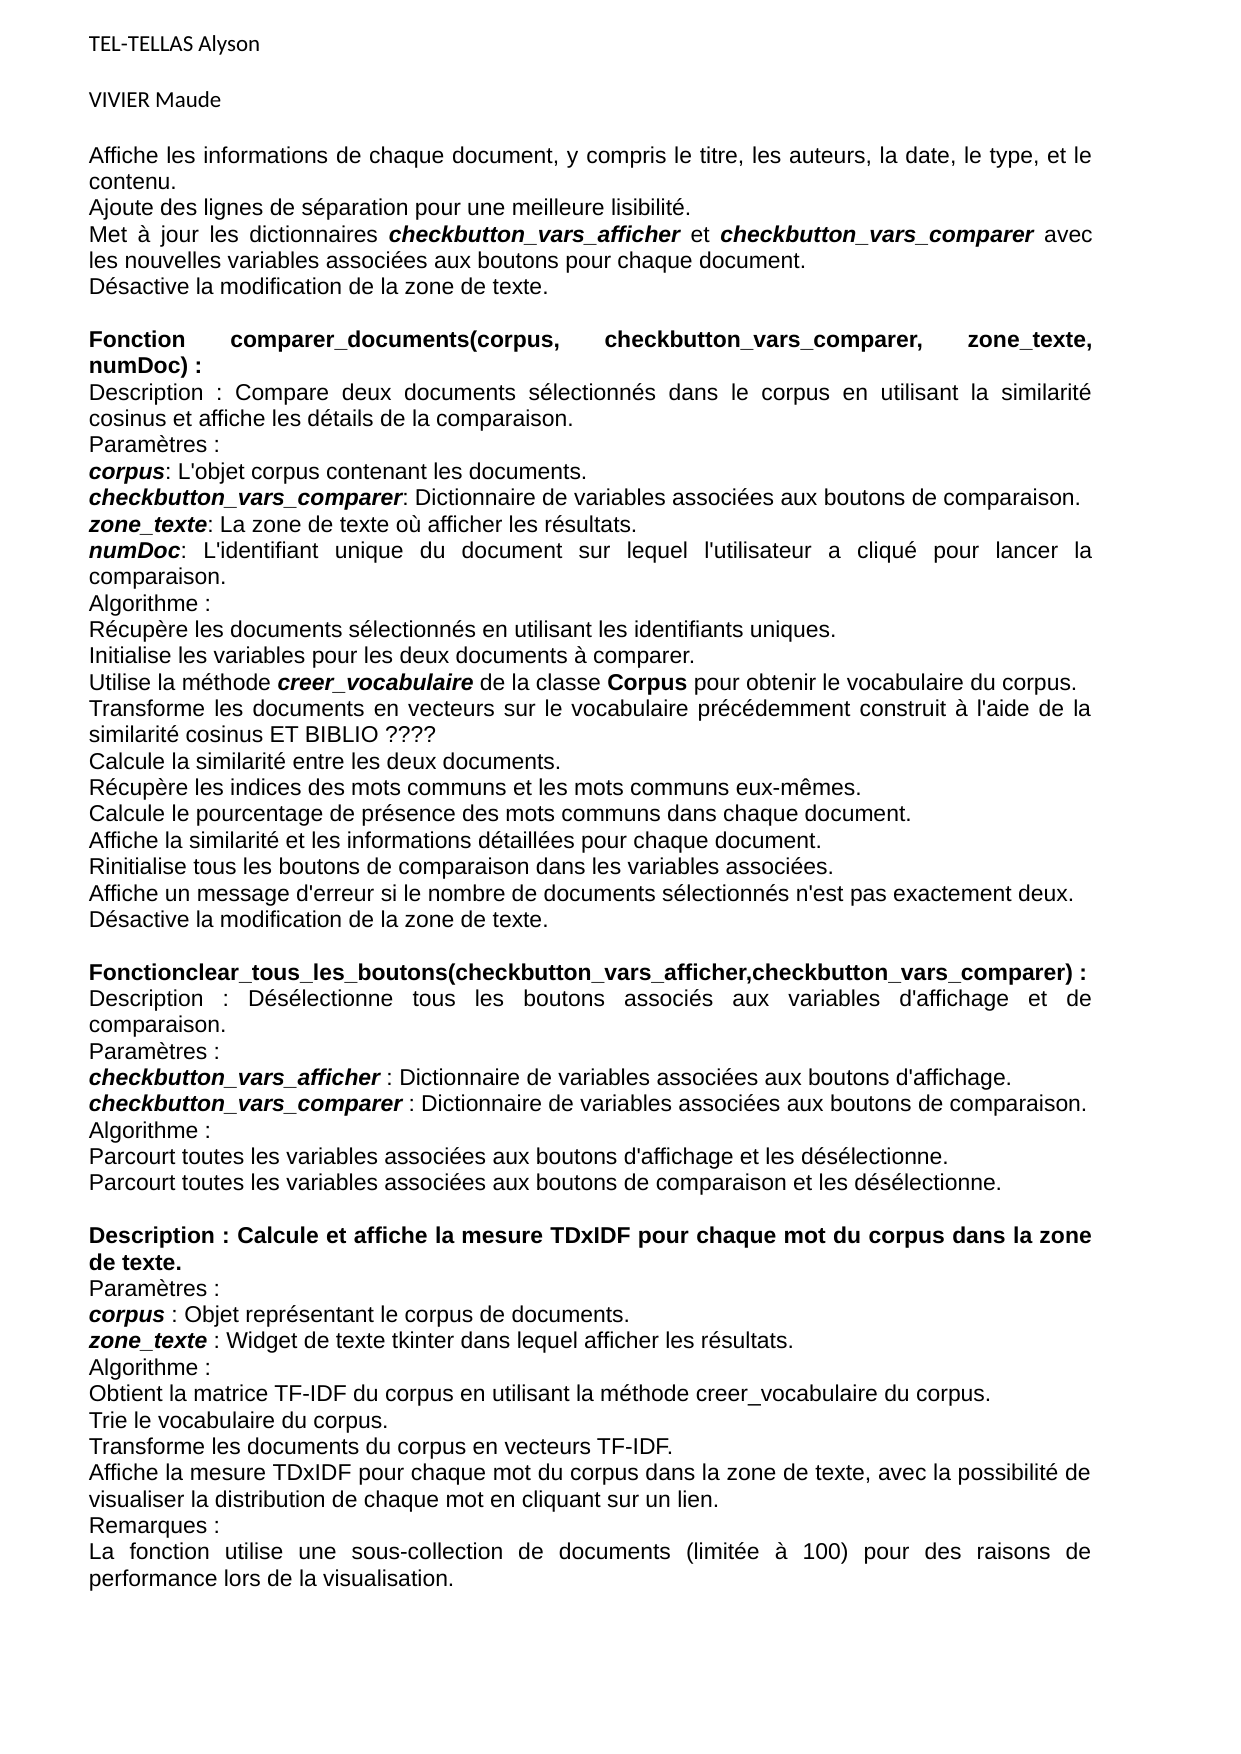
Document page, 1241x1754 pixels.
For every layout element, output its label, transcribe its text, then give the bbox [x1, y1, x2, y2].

text Met à jour les dictionnaires checkbutton_vars_afficher et checkbutton_vars_comparer avec les nouvelles variables associées aux boutons pour chaque document. [89, 221, 1092, 273]
text Utilise la méthode creer_vocabulaire de la classe Corpus pour obtenir le vocabulaire du corpus. [89, 669, 1092, 695]
text Paramètres : [89, 431, 1092, 458]
text numDoc: L'identifiant unique du document sur lequel l'utilisateur a cliqué pour lancer la comparaison. [89, 537, 1092, 589]
text Calcule le pourcentage de présence des mots communs dans chaque document. [89, 800, 1092, 827]
text Paramètres : [89, 1038, 1092, 1064]
text Parcourt toutes les variables associées aux boutons d'affichage et les désélectionne. [89, 1143, 1092, 1169]
text Algorithme : [89, 1354, 1092, 1380]
text checkbutton_vars_comparer : Dictionnaire de variables associées aux boutons de comparaison. [89, 1090, 1092, 1117]
text Parcourt toutes les variables associées aux boutons de comparaison et les désélectionne. [89, 1169, 1092, 1196]
text corpus: L'objet corpus contenant les documents. [89, 458, 1092, 484]
text Transforme les documents en vecteurs sur le vocabulaire précédemment construit à l'aide de la similarité cosinus ET BIBLIO ???? [89, 695, 1092, 748]
text Désactive la modification de la zone de texte. [89, 906, 1092, 932]
text Fonction comparer_documents(corpus, checkbutton_vars_comparer, zone_texte, numDoc) : [89, 326, 1092, 379]
text Fonctionclear_tous_les_boutons(checkbutton_vars_afficher,checkbutton_vars_comparer) : [89, 958, 1092, 985]
text zone_texte : Widget de texte tkinter dans lequel afficher les résultats. [89, 1327, 1092, 1354]
text Algorithme : [89, 1117, 1092, 1143]
text Description : Désélectionne tous les boutons associés aux variables d'affichage et de comparaison. [89, 985, 1092, 1038]
text checkbutton_vars_afficher : Dictionnaire de variables associées aux boutons d'affichage. [89, 1064, 1092, 1090]
text Calcule la similarité entre les deux documents. [89, 748, 1092, 774]
text La fonction utilise une sous-collection de documents (limitée à 100) pour des raisons de performance lors de la visualisation. [89, 1538, 1092, 1591]
text Affiche les informations de chaque document, y compris le titre, les auteurs, la date, le type, et le contenu. [89, 142, 1092, 194]
text Paramètres : [89, 1275, 1092, 1301]
text Transforme les documents du corpus en vecteurs TF-IDF. [89, 1433, 1092, 1459]
text Récupère les documents sélectionnés en utilisant les identifiants uniques. [89, 616, 1092, 642]
text Obtient la matrice TF-IDF du corpus en utilisant la méthode creer_vocabulaire du corpus. [89, 1380, 1092, 1407]
text Algorithme : [89, 589, 1092, 616]
text Initialise les variables pour les deux documents à comparer. [89, 642, 1092, 669]
text Description : Compare deux documents sélectionnés dans le corpus en utilisant la similarité cosinus et affiche les détails de la comparaison. [89, 379, 1092, 431]
text Affiche la similarité et les informations détaillées pour chaque document. [89, 827, 1092, 853]
text Trie le vocabulaire du corpus. [89, 1407, 1092, 1433]
text Affiche la mesure TDxIDF pour chaque mot du corpus dans la zone de texte, avec la possibilité de visualiser la distribution de chaque mot en cliquant sur un lien. [89, 1459, 1092, 1512]
text corpus : Objet représentant le corpus de documents. [89, 1301, 1092, 1327]
text checkbutton_vars_comparer: Dictionnaire de variables associées aux boutons de comparaison. [89, 484, 1092, 511]
text Rinitialise tous les boutons de comparaison dans les variables associées. [89, 853, 1092, 879]
text Remarques : [89, 1512, 1092, 1538]
text Désactive la modification de la zone de texte. [89, 273, 1092, 300]
text Récupère les indices des mots communs et les mots communs eux-mêmes. [89, 774, 1092, 800]
text Ajoute des lignes de séparation pour une meilleure lisibilité. [89, 194, 1092, 221]
text zone_texte: La zone de texte où afficher les résultats. [89, 511, 1092, 537]
text Description : Calcule et affiche la mesure TDxIDF pour chaque mot du corpus dans la zone de texte. [89, 1222, 1092, 1275]
text Affiche un message d'erreur si le nombre de documents sélectionnés n'est pas exactement deux. [89, 879, 1092, 906]
